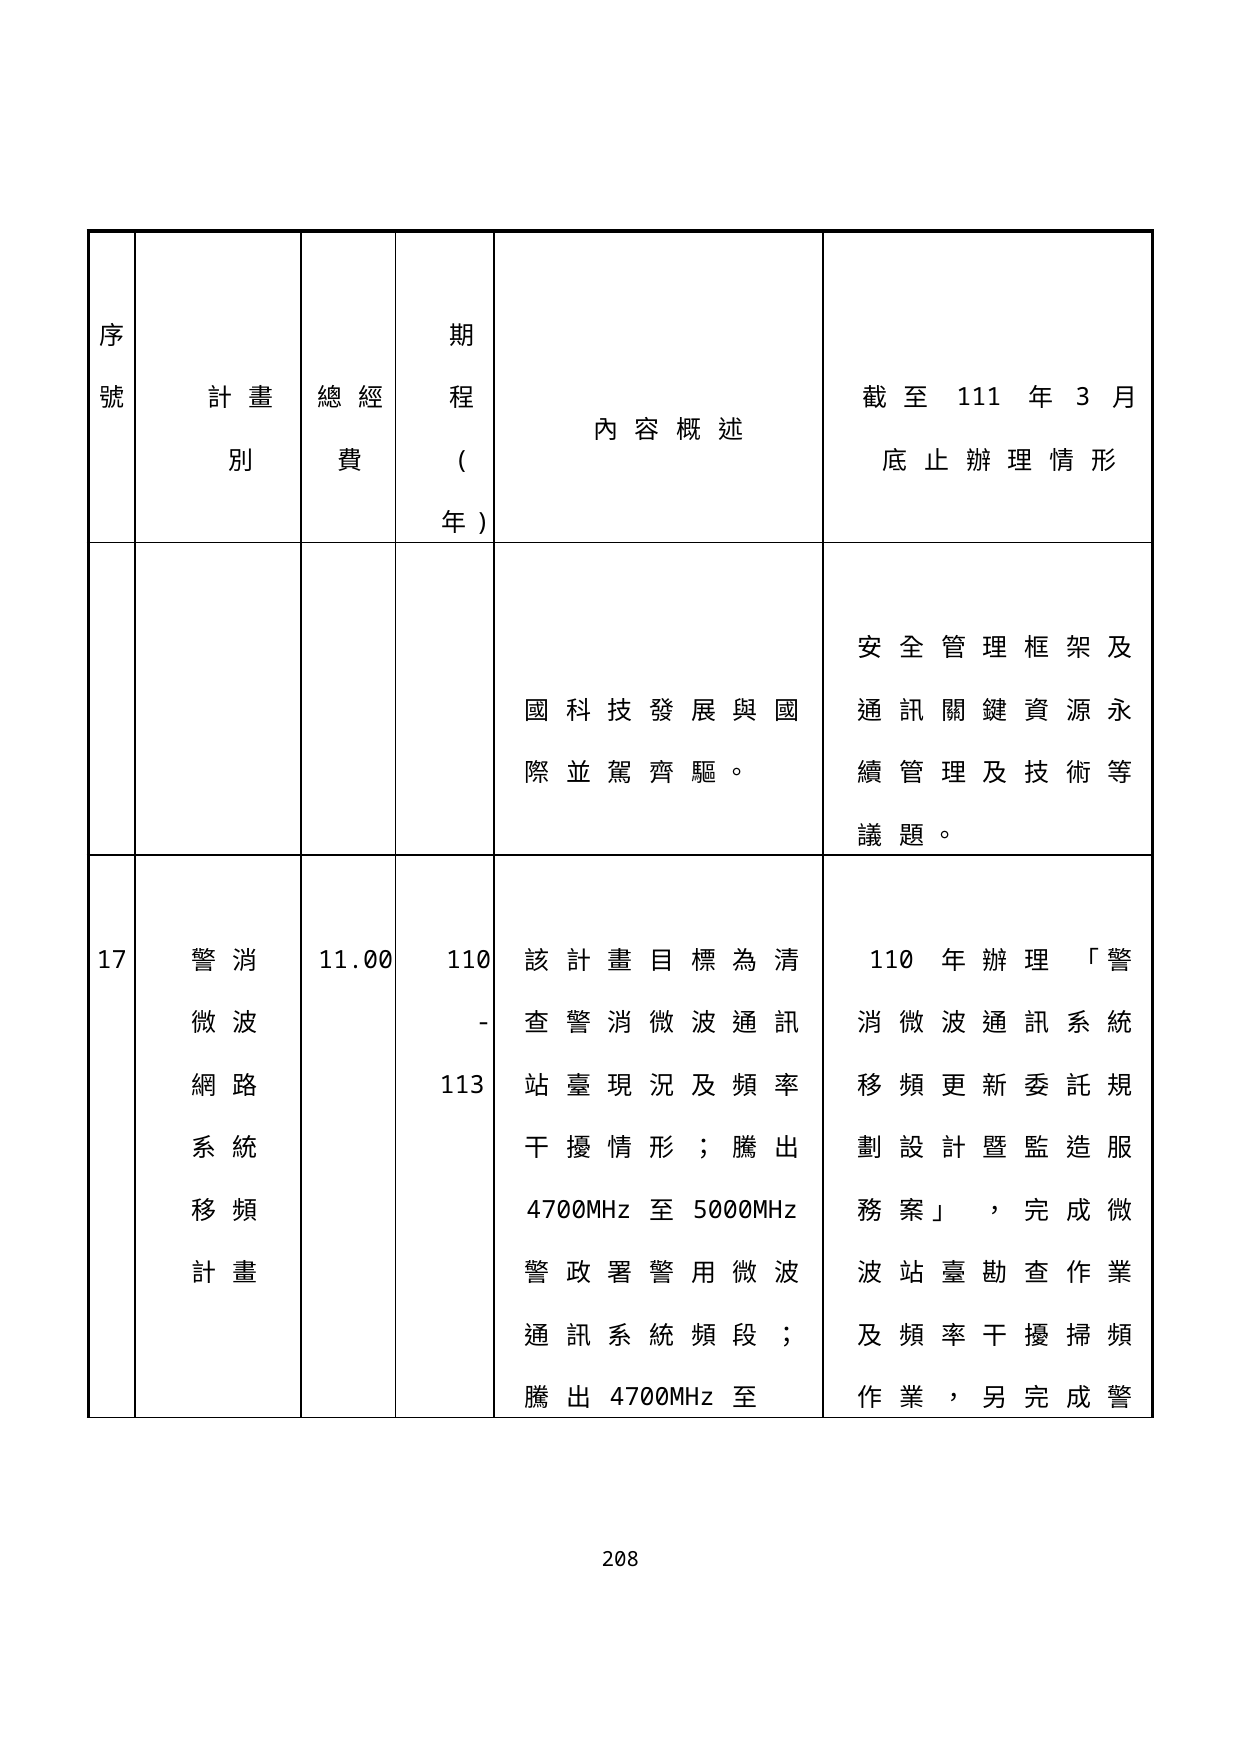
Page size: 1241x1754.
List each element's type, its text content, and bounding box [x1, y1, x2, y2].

table_cell 國科技發展與國際並駕齊驅。 [495, 543, 822, 854]
table_cell [396, 543, 493, 854]
table_cell [302, 543, 395, 854]
table_cell 警消微波網路系統移頻計畫 [136, 856, 300, 1417]
table_cell 安全管理框架及通訊關鍵資源永續管理及技術等議題。 [824, 543, 1151, 854]
table_header 序號 [90, 233, 134, 542]
table_cell 110年辦理「警消微波通訊系統移頻更新委託規劃設計暨監造服務案」，完成微波站臺勘查作業及頻率干擾掃頻作業，另完成警 [824, 856, 1151, 1417]
table_cell 該計畫目標為清查警消微波通訊站臺現況及頻率干擾情形；騰出4700MHz至5000MHz警政署警用微波通訊系統頻段；騰出4700MHz至 [495, 856, 822, 1417]
table_header 計畫別 [136, 233, 300, 542]
table_cell 17 [90, 856, 134, 1417]
table_header 總經費 [302, 233, 395, 542]
table_header 內容概述 [495, 233, 822, 542]
table_cell [136, 543, 300, 854]
table_header 期程(年) [396, 233, 493, 542]
table_cell 11.00 [302, 856, 395, 1417]
table_cell [90, 543, 134, 854]
table_header 截至111年3月底止辦理情形 [824, 233, 1151, 542]
table_cell 110-113 [396, 856, 493, 1417]
